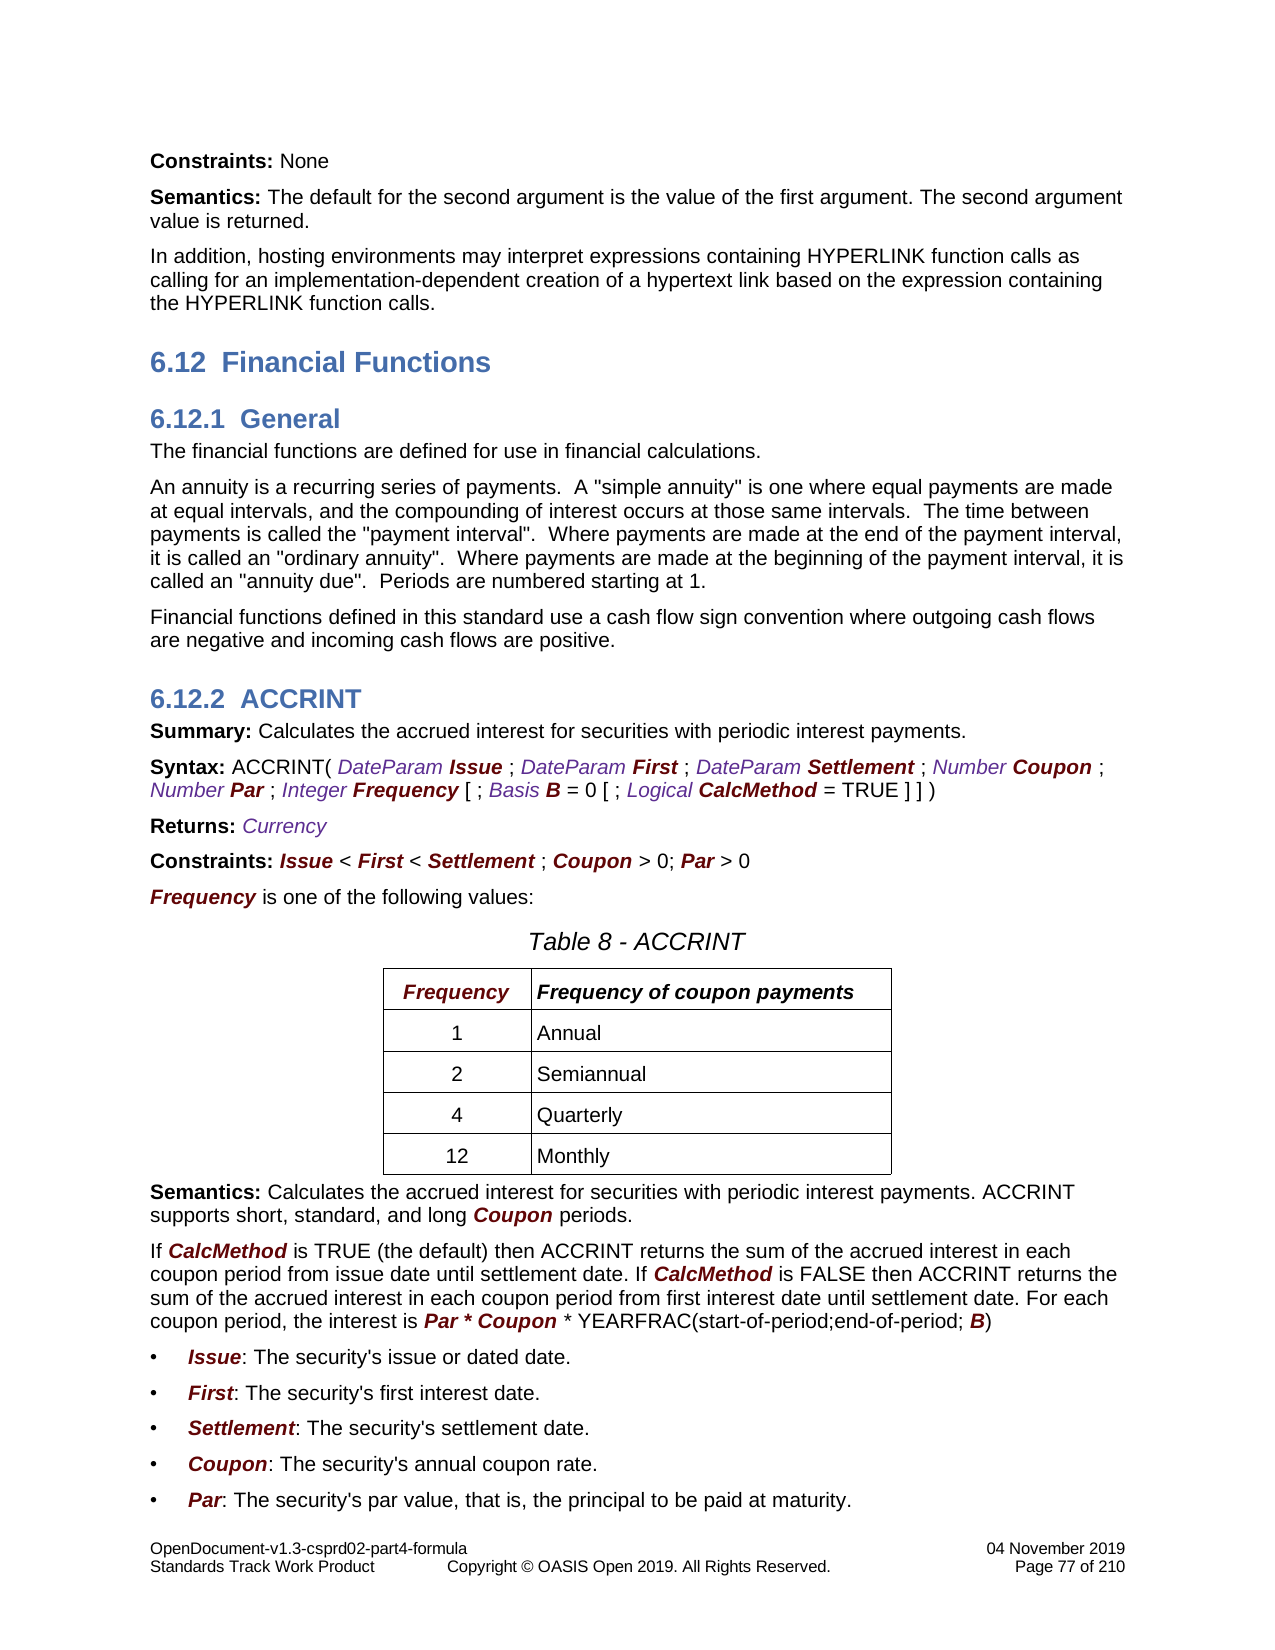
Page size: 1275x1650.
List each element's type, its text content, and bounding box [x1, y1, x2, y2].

list Par: The security's par value, that is, the principal to be paid at maturity. [150, 1488, 1125, 1512]
text Frequency is one of the following values: [150, 886, 1125, 909]
table_cell Semiannual [532, 1052, 891, 1092]
text The financial functions are defined for use in financial calculations. [150, 440, 1125, 463]
text Constraints: Issue < First < Settlement ; Coupon > 0; Par > 0 [150, 850, 1125, 873]
text If CalcMethod is TRUE (the default) then ACCRINT returns the sum of the accrued interest in each coupon period from issue date until settlement date. If CalcMethod is FALSE then ACCRINT returns the sum of the accrued interest in each coupon period from first interest date until settlement date. For each coupon period, the interest is Par * Coupon * YEARFRAC(start-of-period;end-of-period; B) [150, 1239, 1125, 1333]
text Semantics: The default for the second argument is the value of the first argument. The second argument value is returned. [150, 186, 1125, 233]
table_cell Quarterly [532, 1093, 891, 1133]
table_header Frequency of coupon payments [532, 969, 891, 1009]
text In addition, hosting environments may interpret expressions containing HYPERLINK function calls as calling for an implementation-dependent creation of a hypertext link based on the expression containing the HYPERLINK function calls. [150, 245, 1125, 315]
text Summary: Calculates the accrued interest for securities with periodic interest payments. [150, 719, 1125, 743]
list Coupon: The security's annual coupon rate. [150, 1452, 1125, 1476]
text An annuity is a recurring series of payments. A "simple annuity" is one where equal payments are made at equal intervals, and the compounding of interest occurs at those same intervals. The time between payments is called the "payment interval". Where payments are made at the end of the payment interval, it is called an "ordinary annuity". Where payments are made at the beginning of the payment interval, it is called an "annuity due". Periods are numbered starting at 1. [150, 476, 1125, 593]
table_cell Monthly [532, 1134, 891, 1174]
text Returns: Currency [150, 814, 1125, 838]
subtitle General [150, 404, 1125, 434]
text Syntax: ACCRINT( DateParam Issue ; DateParam First ; DateParam Settlement ; Number Coupon ; Number Par ; Integer Frequency [ ; Basis B = 0 [ ; Logical CalcMethod = TRUE ] ] ) [150, 755, 1125, 802]
text Financial functions defined in this standard use a cash flow sign convention where outgoing cash flows are negative and incoming cash flows are positive. [150, 605, 1125, 652]
text Constraints: None [150, 150, 1125, 173]
table_cell 12 [384, 1134, 531, 1174]
list First: The security's first interest date. [150, 1381, 1125, 1405]
text Semantics: Calculates the accrued interest for securities with periodic interest payments. ACCRINT supports short, standard, and long Coupon periods. [150, 1180, 1125, 1227]
table_cell 2 [384, 1052, 531, 1092]
table_cell 1 [384, 1010, 531, 1051]
list Issue: The security's issue or dated date. [150, 1346, 1125, 1369]
text Table 8 - ACCRINT [150, 928, 1125, 956]
list Settlement: The security's settlement date. [150, 1417, 1125, 1440]
subtitle ACCRINT [150, 683, 1125, 713]
table_cell Annual [532, 1010, 891, 1051]
subtitle Financial Functions [150, 346, 1125, 379]
table_header Frequency [384, 969, 531, 1009]
table_cell 4 [384, 1093, 531, 1133]
